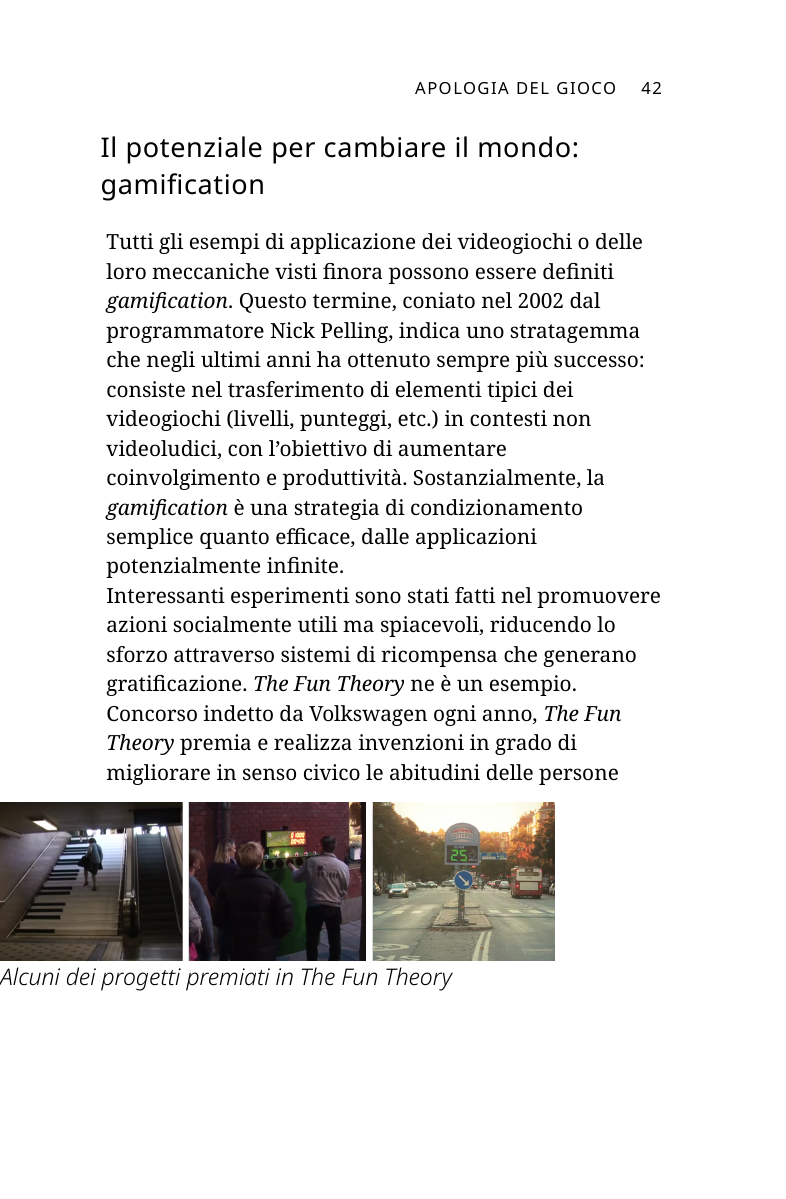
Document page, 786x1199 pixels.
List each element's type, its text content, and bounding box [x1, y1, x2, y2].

text Tutti gli esempi di applicazione dei videogiochi o delle loro meccaniche visti finora possono essere definiti gamification. Questo termine, coniato nel 2002 dal programmatore Nick Pelling, indica uno stratagemma che negli ultimi anni ha ottenuto sempre più successo: consiste nel trasferimento di elementi tipici dei videogiochi (livelli, punteggi, etc.) in contesti non videoludici, con l’obiettivo di aumentare coinvolgimento e produttività. Sostanzialmente, la gamification è una strategia di condizionamento semplice quanto efficace, dalle applicazioni potenzialmente infinite. [106, 226, 661, 580]
text [0, 992, 785, 1088]
subtitle Il potenziale per cambiare il mondo: gamification [100, 129, 661, 203]
text Alcuni dei progetti premiati in The Fun Theory [0, 961, 785, 992]
picture [0, 802, 555, 961]
text Interessanti esperimenti sono stati fatti nel promuovere azioni socialmente utili ma spiacevoli, riducendo lo sforzo attraverso sistemi di ricompensa che generano gratificazione. The Fun Theory ne è un esempio. Concorso indetto da Volkswagen ogni anno, The Fun Theory premia e realizza invenzioni in grado di migliorare in senso civico le abitudini delle persone [106, 580, 661, 786]
